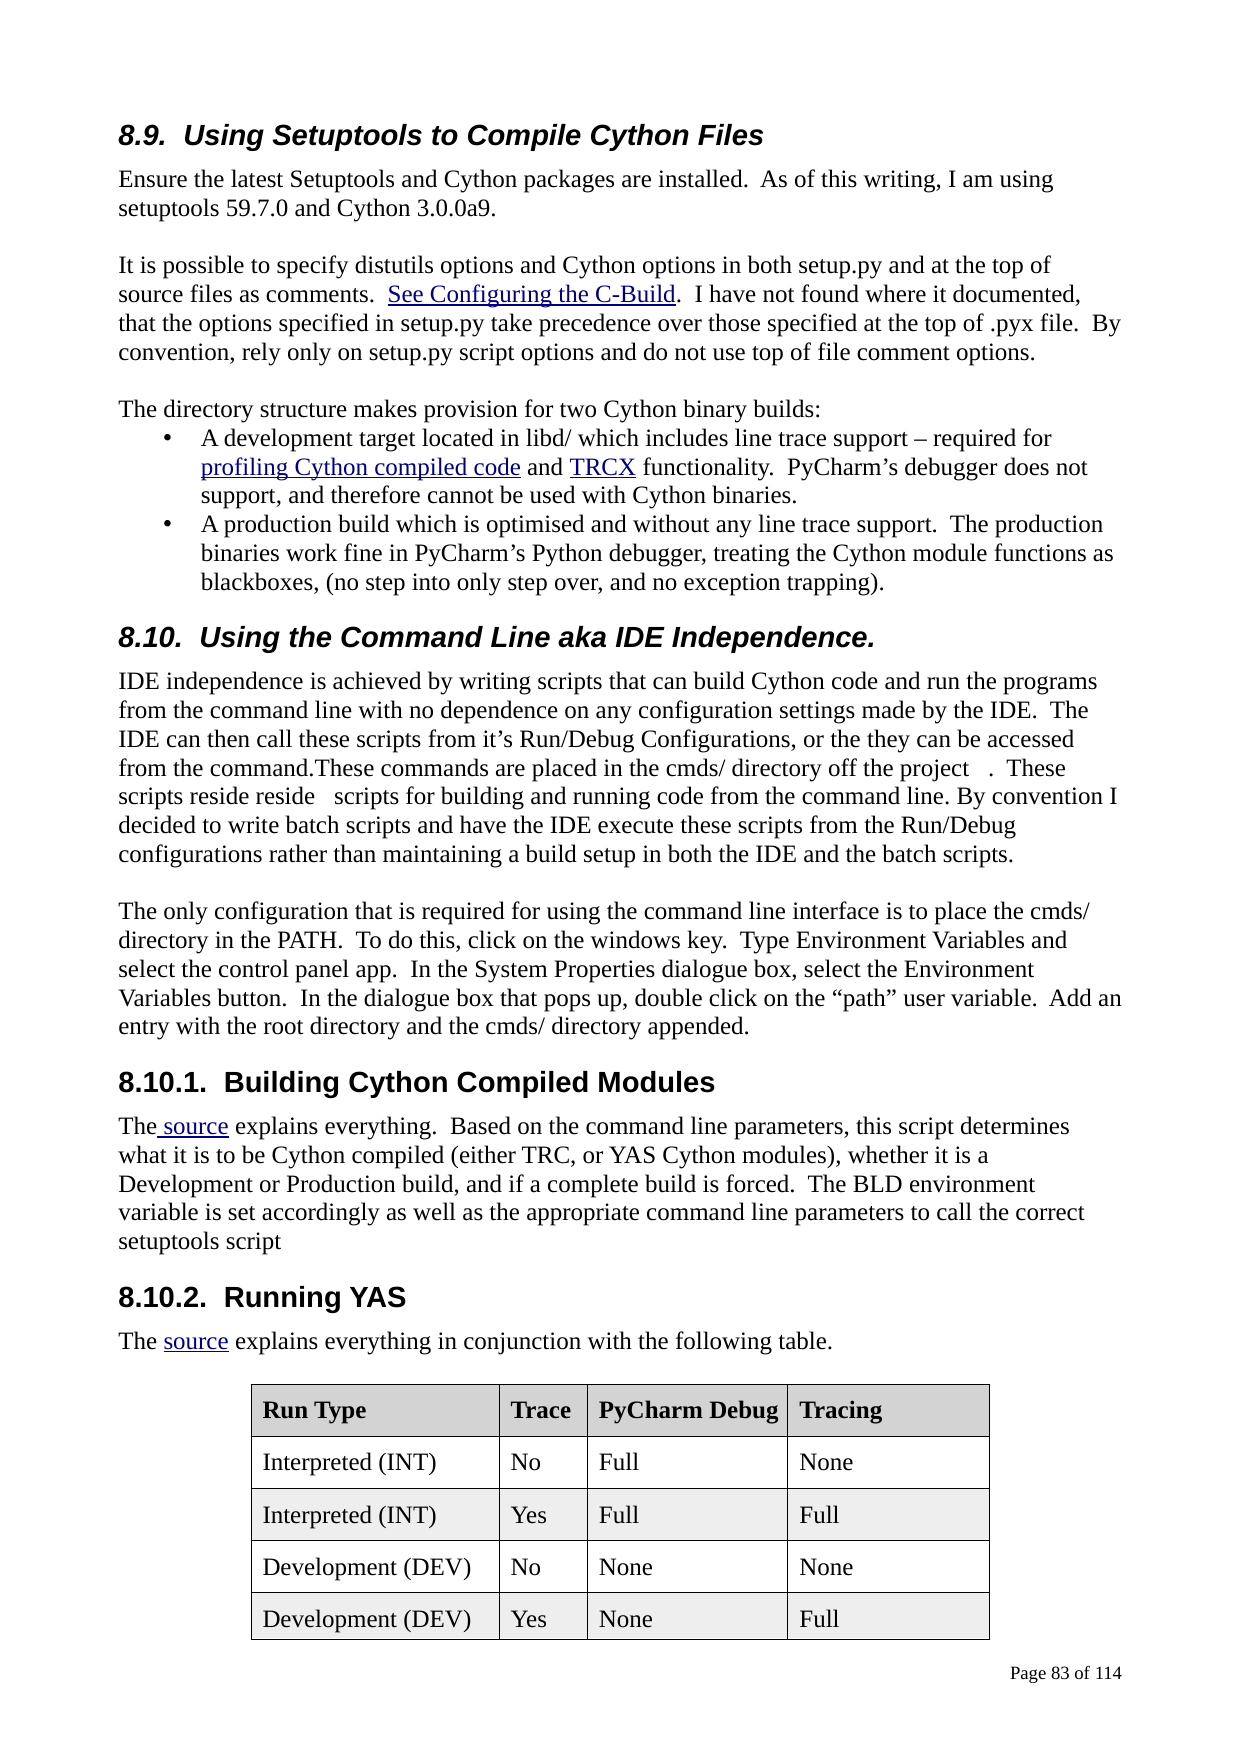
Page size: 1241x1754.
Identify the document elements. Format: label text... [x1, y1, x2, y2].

table_cell Development (DEV) [252, 1593, 499, 1638]
table_header PyCharm Debug [588, 1385, 787, 1436]
table_cell None [788, 1437, 989, 1488]
table_cell Yes [500, 1593, 587, 1638]
subtitle Running YAS [118, 1280, 1122, 1313]
table_cell Interpreted (INT) [252, 1489, 499, 1540]
table_cell Yes [500, 1489, 587, 1540]
table_cell Full [588, 1489, 787, 1540]
table_cell None [788, 1541, 989, 1592]
subtitle Using Setuptools to Compile Cython Files [118, 118, 1122, 152]
text IDE independence is achieved by writing scripts that can build Cython code and run the programs from the command line with no dependence on any configuration settings made by the IDE. The IDE can then call these scripts from it’s Run/Debug Configurations, or the they can be accessed from the command.These commands are placed in the cmds/ directory off the project . These scripts reside reside scripts for building and running code from the command line. By convention I decided to write batch scripts and have the IDE execute these scripts from the Run/Debug configurations rather than maintaining a build setup in both the IDE and the batch scripts. [118, 666, 1122, 868]
list A production build which is optimised and without any line trace support. The production binaries work fine in PyCharm’s Python debugger, treating the Cython module functions as blackboxes, (no step into only step over, and no exception trapping). [163, 509, 1122, 595]
table_cell None [588, 1593, 787, 1638]
table_cell No [500, 1437, 587, 1488]
text The source explains everything in conjunction with the following table. [118, 1326, 1122, 1355]
text Ensure the latest Setuptools and Cython packages are installed. As of this writing, I am using setuptools 59.7.0 and Cython 3.0.0a9. [118, 164, 1122, 222]
list A development target located in libd/ which includes line trace support – required for profiling Cython compiled code and TRCX functionality. PyCharm’s debugger does not support, and therefore cannot be used with Cython binaries. [163, 423, 1122, 509]
table_cell Full [788, 1593, 989, 1638]
text The directory structure makes provision for two Cython binary builds: [118, 394, 1122, 423]
subtitle Using the Command Line aka IDE Independence. [118, 620, 1122, 654]
text It is possible to specify distutils options and Cython options in both setup.py and at the top of source files as comments. See Configuring the C-Build. I have not found where it documented, that the options specified in setup.py take precedence over those specified at the top of .pyx file. By convention, rely only on setup.py script options and do not use top of file comment options. [118, 250, 1122, 365]
table_cell Interpreted (INT) [252, 1437, 499, 1488]
table_cell Full [588, 1437, 787, 1488]
table_cell None [588, 1541, 787, 1592]
table_cell No [500, 1541, 587, 1592]
table_header Run Type [252, 1385, 499, 1436]
subtitle Building Cython Compiled Modules [118, 1065, 1122, 1099]
text The only configuration that is required for using the command line interface is to place the cmds/ directory in the PATH. To do this, click on the windows key. Type Environment Variables and select the control panel app. In the System Properties dialogue box, select the Environment Variables button. In the dialogue box that pops up, double click on the “path” user variable. Add an entry with the root directory and the cmds/ directory appended. [118, 896, 1122, 1040]
text The source explains everything. Based on the command line parameters, this script determines what it is to be Cython compiled (either TRC, or YAS Cython modules), whether it is a Development or Production build, and if a complete build is forced. The BLD environment variable is set accordingly as well as the appropriate command line parameters to call the correct setuptools script [118, 1111, 1122, 1255]
table_cell Full [788, 1489, 989, 1540]
table_header Trace [500, 1385, 587, 1436]
table_header Tracing [788, 1385, 989, 1436]
table_cell Development (DEV) [252, 1541, 499, 1592]
